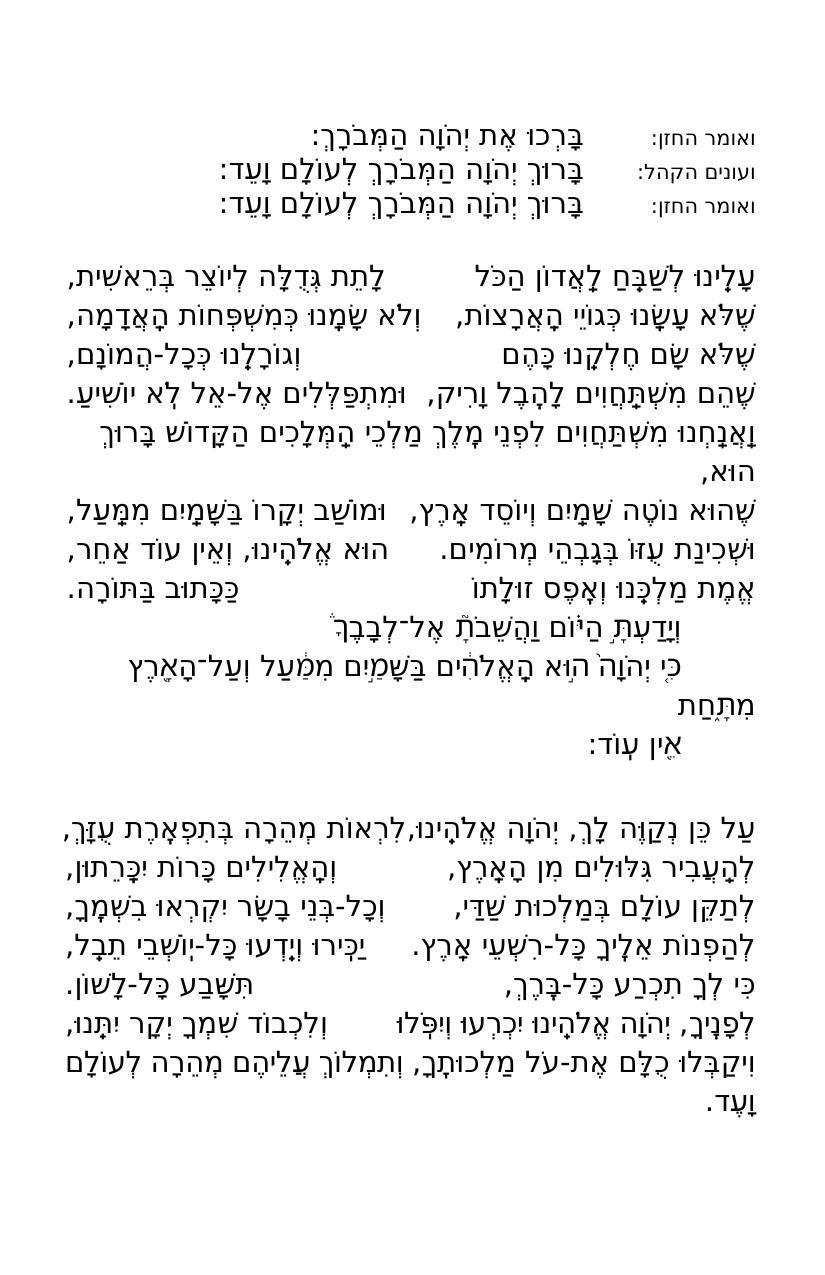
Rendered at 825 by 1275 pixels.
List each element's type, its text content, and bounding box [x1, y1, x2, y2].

text כִּ֤י יְהֹוָה֙ ה֣וּא הָֽאֱלֹהִ֔ים בַּשָּׁמַ֣יִם מִמַּ֔עַל וְעַל־הָאָ֖רֶץ מִתָּ֑חַת [53, 649, 756, 722]
text עַל כֵּן נְקַוֶּה לָךְ, יְהֹוָה אֱלֹהֵֽינוּ, לִרְאוֹת מְהֵרָה בְּתִפְאֶֽרֶת עֻזָּךְ, [53, 812, 756, 846]
text כִּי לְךָ תִכְרַע כָּל-בֶּֽרֶךְ, תִּשָּׁבַע כָּל-לָשׁוֹן. [53, 968, 756, 1002]
text לְתַקֵּן עוֹלָם בְּמַלְכוּת שַׁדַּי, וְכָל-בְּנֵי בָשָׂר יִקְרְאוּ בִשְׁמֶֽךָ, [53, 890, 756, 924]
text וּשְׁכִינַת עֻזּוֹ בְּגָבְהֵי מְרוֹמִים. הוּא אֱלֹהֵֽינוּ, וְאֵין עוֹד אַחֵר, [53, 532, 756, 566]
text ואומר החזן: בָּרוּךְ יְהֹוָה הַמְּבֹרָךְ לְעוֹלָם וָעֵד: [53, 186, 756, 220]
text שֶׁהֵם מִשְׁתַּֽחֲוִים לָהֶֽבֶל וָרִיק, וּמִתְפַּלְּלִים אֶל-אֵל לֹֽא יוֹשִׁיעַ. [53, 377, 756, 411]
text וְיָדַעְתָּ֣ הַיּ֗וֹם וַהֲשֵׁבֹתָ֮ אֶל־לְבָבֶךָ֒ [53, 610, 756, 644]
text וִיקַבְּלוּ כֻלָּם אֶת-עֹל מַלְכוּתֶֽךָ, וְתִמְלוֹךְ עֲלֵיהֶם מְהֵרָה לְעוֹלָם וָעֶד. [53, 1046, 756, 1118]
text ואומר החזן: בָּרְכוּ אֶת יְהֹוָה הַמְּבֹרָךְ: [53, 118, 756, 152]
text שֶׁהוּא נוֹטֶה שָׁמַֽיִם וְיוֹסֵד אָֽרֶץ, וּמוֹשַׁב יְקָרוֹ בַּשָּׁמַֽיִם מִמַּֽעַל, [53, 493, 756, 527]
text לְהַֽעֲבִיר גִּלּוּלִים מִן הָאָֽרֶץ, וְהָֽאֱלִילִים כָּרוֹת יִכָּֽרֵתוּן, [53, 851, 756, 885]
text שֶׁלֹּא עָשָֽׂנוּ כְּגוֹיֵי הָֽאֲרָצוֹת, וְלֹא שָׂמָֽנוּ כְּמִשְׁפְּחוֹת הָֽאֲדָמָה, [53, 299, 756, 333]
text ועונים הקהל: בָּרוּךְ יְהֹוָה הַמְּבֹרָךְ לְעוֹלָם וָעֵד: [53, 152, 756, 186]
text אֵ֖ין עֽוֹד: [53, 727, 756, 761]
text וַֽאֲנַֽחְנוּ מִשְׁתַּחֲוִים לִפְנֵי מֶֽלֶךְ מַלְכֵי הַֽמְּלָכִים הַקָּדוֹשׁ בָּרוּךְ הוּא, [53, 416, 756, 488]
text אֱמֶת מַלְכֵּֽנוּ וְאֶֽפֶס זוּלָתוֹ כַּכָּתוּב בַּתּוֹרָה. [53, 571, 756, 605]
text לְפָנֶֽיךָ, יְהֹוָה אֱלֹהֵֽינוּ יִכְרְעוּ וְיִפֹּֽלוּ וְלִכְבוֹד שִׁמְךָ יְקָר יִתֵּֽנוּ, [53, 1007, 756, 1041]
text שֶׁלֹּא שָׂם חֶלְקֵֽנוּ כָּהֶם וְגוֹרָלֵֽנוּ כְּכָל-הֲמוֹנָם, [53, 338, 756, 372]
text עָלֵֽינוּ לְשַׁבֵּֽחַ לַֽאֲדוֹן הַכֹּל לָתֵת גְּדֻלָּה לְיוֹצֵר בְּרֵאשִׁית, [53, 260, 756, 294]
text לְהַפְנוֹת אֵלֶֽיךָ כָּל-רִשְׁעֵי אָֽרֶץ. יַכִּֽירוּ וְיֵֽדְעוּ כָּל-יֽוֹשְׁבֵי תֵבֵֽל, [53, 929, 756, 963]
